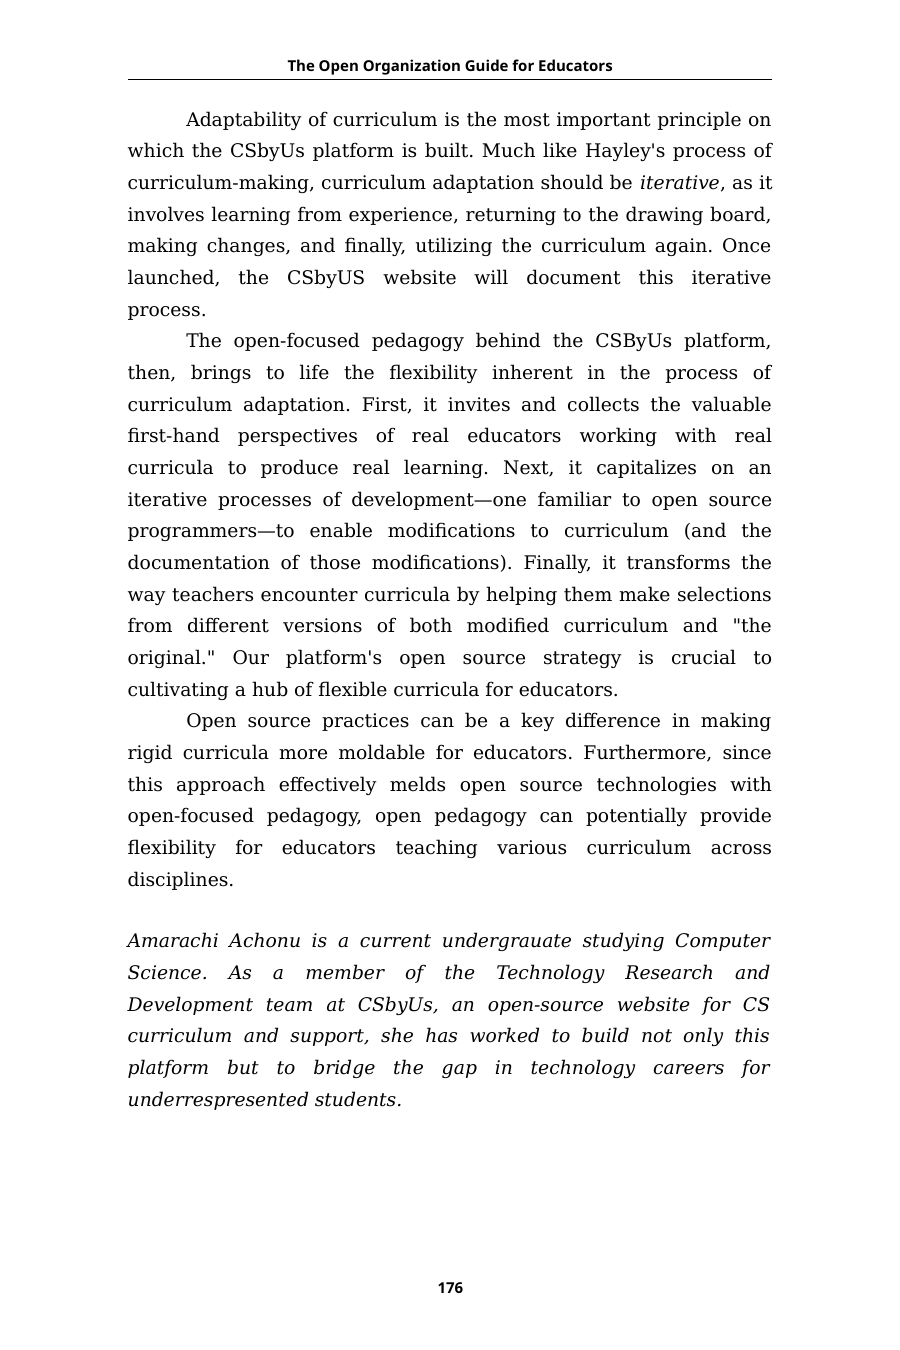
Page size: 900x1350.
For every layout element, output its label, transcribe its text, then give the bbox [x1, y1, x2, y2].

text Open source practices can be a key difference in making rigid curricula more moldable for educators. Furthermore, since this approach effectively melds open source technologies with open-focused pedagogy, open pedagogy can potentially provide flexibility for educators teaching various curriculum across disciplines. [127, 710, 772, 891]
text Amarachi Achonu is a current undergrauate studying Computer Science. As a member of the Technology Research and Development team at CSbyUs, an open-source website for CS curriculum and support, she has worked to build not only this platform but to bridge the gap in technology careers for underrespresented students. [127, 930, 772, 1111]
text Adaptability of curriculum is the most important principle on which the CSbyUs platform is built. Much like Hayley's process of curriculum-making, curriculum adaptation should be iterative, as it involves learning from experience, returning to the drawing board, making changes, and finally, utilizing the curriculum again. Once launched, the CSbyUS website will document this iterative process. [127, 109, 772, 321]
text The open-focused pedagogy behind the CSByUs platform, then, brings to life the flexibility inherent in the process of curriculum adaptation. First, it invites and collects the valuable first-hand perspectives of real educators working with real curricula to produce real learning. Next, it capitalizes on an iterative processes of development—one familiar to open source programmers—to enable modifications to curriculum (and the documentation of those modifications). Finally, it transforms the way teachers encounter curricula by helping them make selections from different versions of both modified curriculum and "the original." Our platform's open source strategy is crucial to cultivating a hub of flexible curricula for educators. [127, 330, 772, 701]
